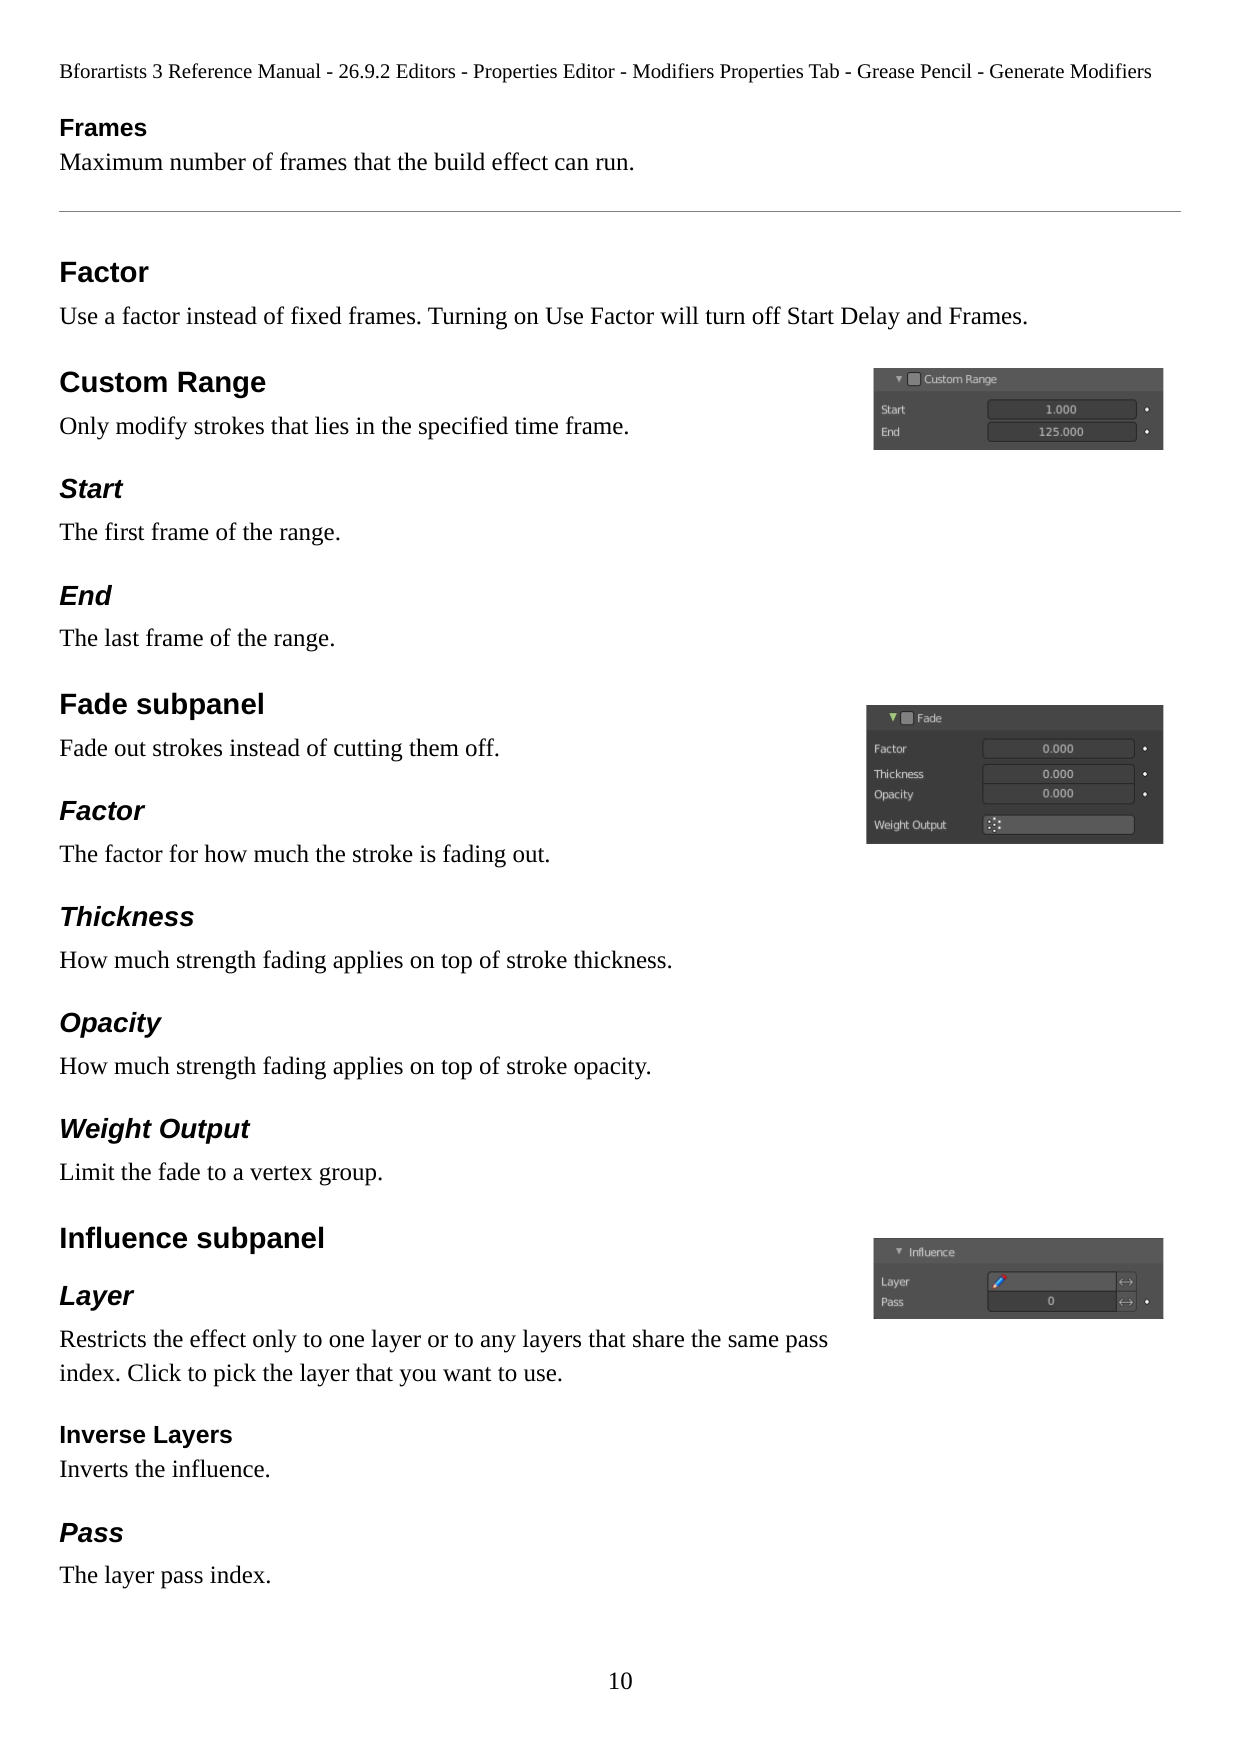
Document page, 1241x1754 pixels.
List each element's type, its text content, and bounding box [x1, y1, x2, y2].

subtitle Factor [59, 795, 866, 827]
subtitle Fade subpanel [59, 687, 1181, 721]
subtitle Influence subpanel [59, 1221, 1181, 1254]
text Restricts the effect only to one layer or to any layers that share the same pass index. Click to pick the layer that you want to use. [59, 1324, 1181, 1387]
subtitle Thickness [59, 901, 1181, 932]
subtitle Custom Range [59, 365, 1181, 399]
subtitle Weight Output [59, 1112, 1181, 1144]
text Fade out strokes instead of cutting them off. [59, 733, 866, 762]
picture [873, 368, 1164, 450]
subtitle Inverse Layers [59, 1420, 1181, 1448]
subtitle [1164, 795, 1181, 827]
text The last frame of the range. [59, 623, 1181, 652]
text How much strength fading applies on top of stroke opacity. [59, 1051, 1181, 1080]
subtitle Pass [59, 1516, 1181, 1548]
subtitle Start [59, 473, 1181, 505]
text Use a factor instead of fixed frames. Turning on Use Factor will turn off Start Delay and Frames. [59, 301, 1181, 330]
subtitle Opacity [59, 1007, 1181, 1038]
subtitle [1164, 1279, 1181, 1311]
subtitle Frames [59, 113, 1181, 141]
picture [873, 1238, 1164, 1319]
text The factor for how much the stroke is fading out. [59, 839, 1181, 868]
text The first frame of the range. [59, 517, 1181, 546]
text Inverts the influence. [59, 1454, 1181, 1483]
text How much strength fading applies on top of stroke thickness. [59, 945, 1181, 974]
text Only modify strokes that lies in the specified time frame. [59, 411, 873, 440]
text The layer pass index. [59, 1560, 1181, 1589]
subtitle Factor [59, 255, 1181, 289]
text Limit the fade to a vertex group. [59, 1157, 1181, 1186]
subtitle End [59, 579, 1181, 611]
subtitle Layer [59, 1279, 873, 1311]
text Maximum number of frames that the build effect can run. [59, 147, 1181, 176]
picture [866, 705, 1164, 844]
